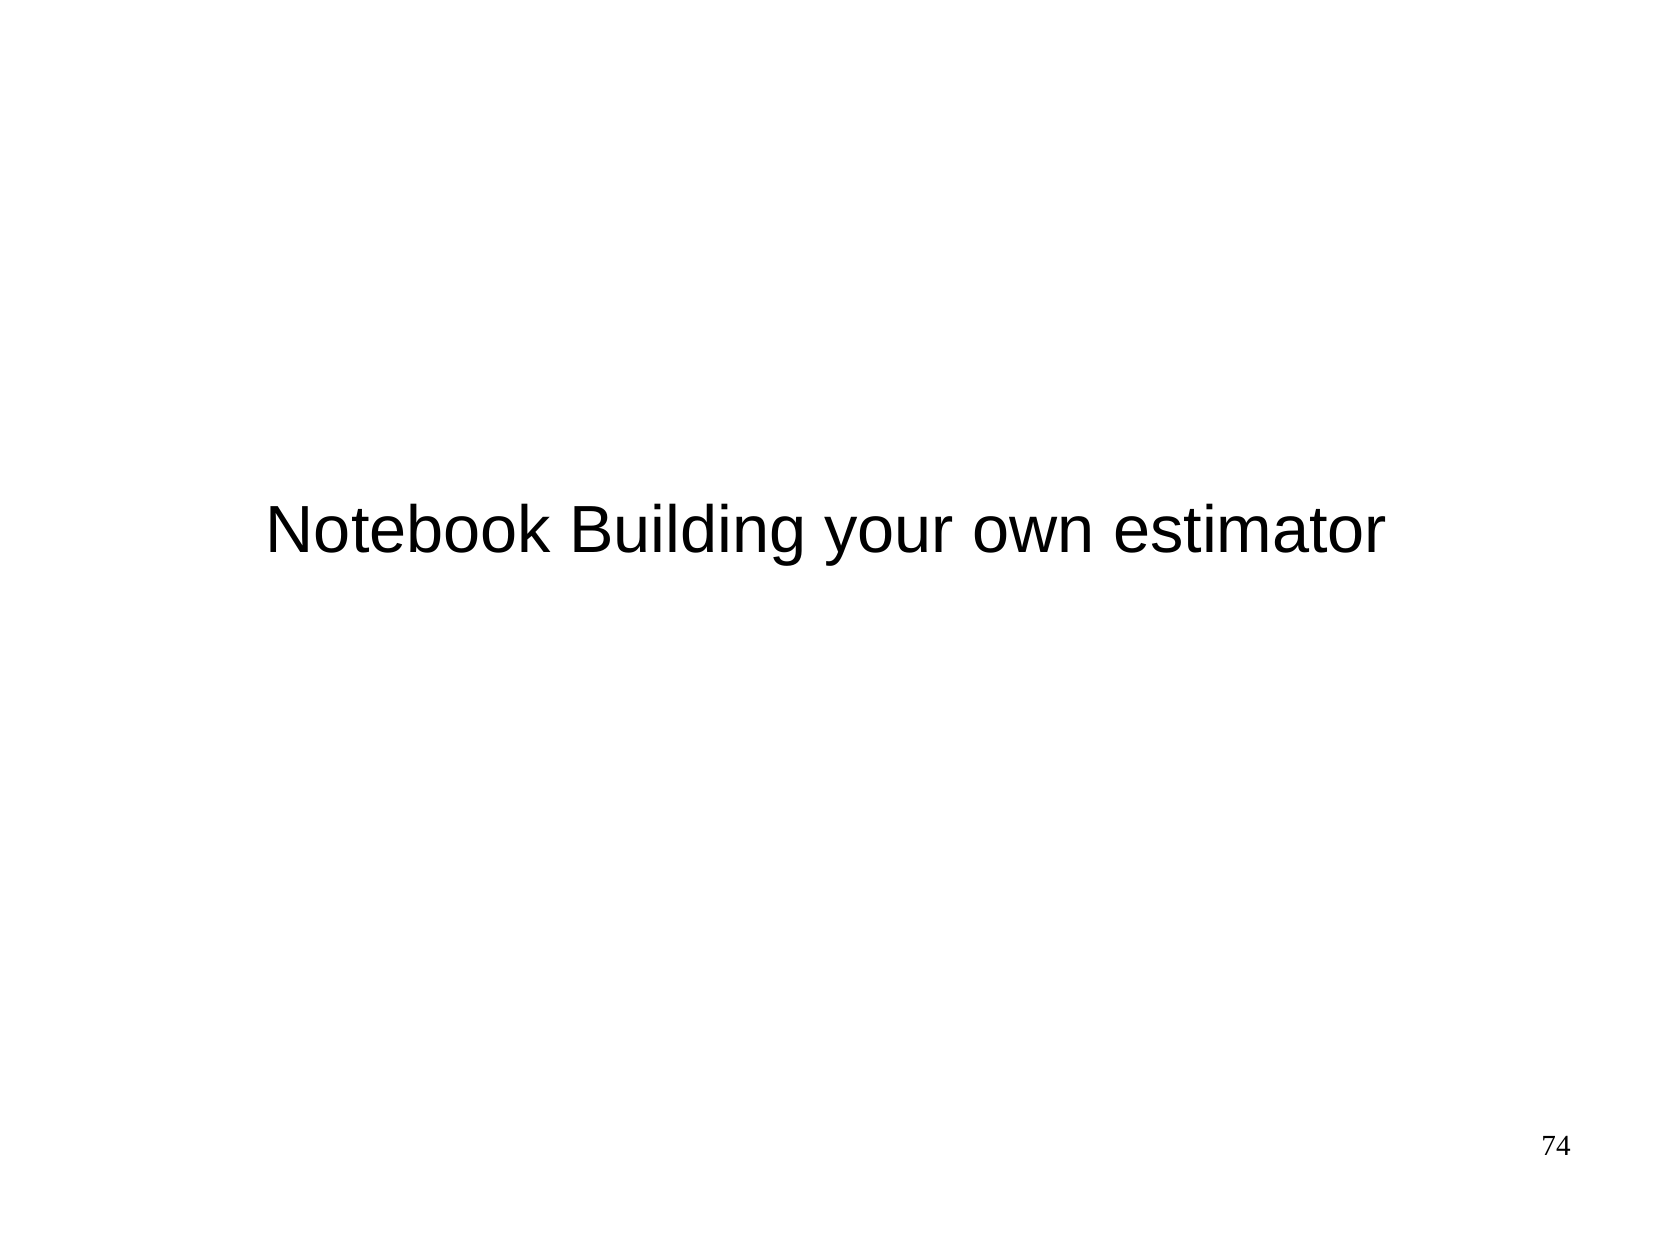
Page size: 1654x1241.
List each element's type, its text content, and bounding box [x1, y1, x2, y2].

subtitle Notebook Building your own estimator [82, 49, 1571, 1010]
